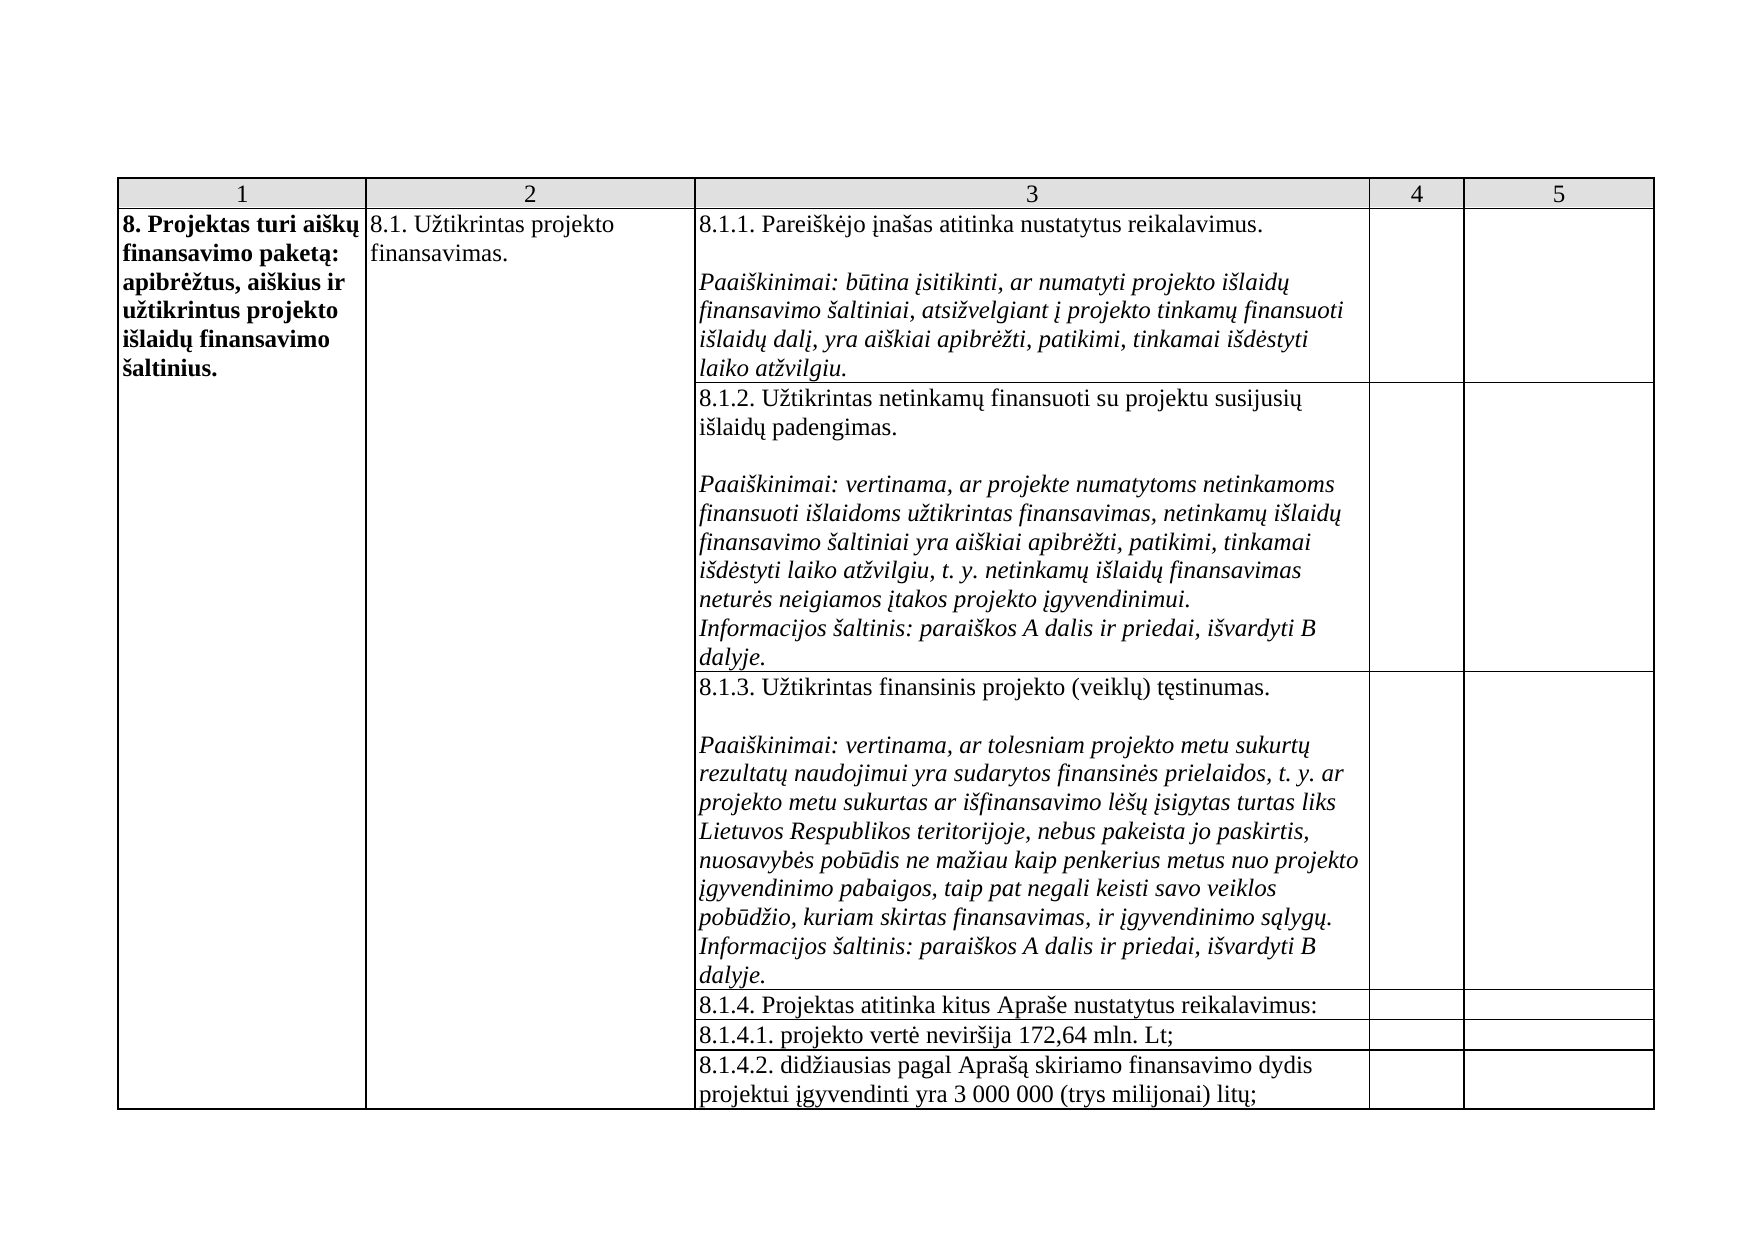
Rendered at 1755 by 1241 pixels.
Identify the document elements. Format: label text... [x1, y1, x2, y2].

table_cell 8.1.3. Užtikrintas finansinis projekto (veiklų) tęstinumas. Paaiškinimai: vertinama, ar tolesniam projekto metu sukurtų rezultatų naudojimui yra sudarytos finansinės prielaidos, t. y. ar projekto metu sukurtas ar išfinansavimo lėšų įsigytas turtas liks Lietuvos Respublikos teritorijoje, nebus pakeista jo paskirtis, nuosavybės pobūdis ne mažiau kaip penkerius metus nuo projekto įgyvendinimo pabaigos, taip pat negali keisti savo veiklos pobūdžio, kuriam skirtas finansavimas, ir įgyvendinimo sąlygų. Informacijos šaltinis: paraiškos A dalis ir priedai, išvardyti B dalyje. [696, 672, 1369, 988]
table_cell [1370, 209, 1463, 382]
table_cell [1465, 1051, 1653, 1108]
table_cell [1465, 990, 1653, 1019]
table_header 2 [367, 179, 694, 207]
table_cell [1370, 990, 1463, 1019]
table_header 1 [119, 179, 365, 207]
table_header 3 [696, 179, 1369, 207]
table_cell 8.1.4.1. projekto vertė neviršija 172,64 mln. Lt; [696, 1020, 1369, 1049]
table_cell 8.1.2. Užtikrintas netinkamų finansuoti su projektu susijusių išlaidų padengimas. Paaiškinimai: vertinama, ar projekte numatytoms netinkamoms finansuoti išlaidoms užtikrintas finansavimas, netinkamų išlaidų finansavimo šaltiniai yra aiškiai apibrėžti, patikimi, tinkamai išdėstyti laiko atžvilgiu, t. y. netinkamų išlaidų finansavimas neturės neigiamos įtakos projekto įgyvendinimui. Informacijos šaltinis: paraiškos A dalis ir priedai, išvardyti B dalyje. [696, 383, 1369, 671]
table_cell 8.1.4.2. didžiausias pagal Aprašą skiriamo finansavimo dydis projektui įgyvendinti yra 3 000 000 (trys milijonai) litų; [696, 1051, 1369, 1108]
table_cell [1465, 672, 1653, 988]
table_cell [1370, 1020, 1463, 1049]
table_cell [1370, 672, 1463, 988]
table_header 4 [1370, 179, 1463, 207]
table_cell 8. Projektas turi aiškų finansavimo paketą: apibrėžtus, aiškius ir užtikrintus projekto išlaidų finansavimo šaltinius. [119, 209, 365, 1108]
table_cell 8.1.4. Projektas atitinka kitus Apraše nustatytus reikalavimus: [696, 990, 1369, 1019]
table_header 5 [1465, 179, 1653, 207]
table_cell 8.1. Užtikrintas projekto finansavimas. [367, 209, 694, 1108]
table_cell [1370, 1051, 1463, 1108]
table_cell [1465, 1020, 1653, 1049]
table_cell [1465, 383, 1653, 671]
table_cell [1465, 209, 1653, 382]
table_cell 8.1.1. Pareiškėjo įnašas atitinka nustatytus reikalavimus. Paaiškinimai: būtina įsitikinti, ar numatyti projekto išlaidų finansavimo šaltiniai, atsižvelgiant į projekto tinkamų finansuoti išlaidų dalį, yra aiškiai apibrėžti, patikimi, tinkamai išdėstyti laiko atžvilgiu. [696, 209, 1369, 382]
table_cell [1370, 383, 1463, 671]
